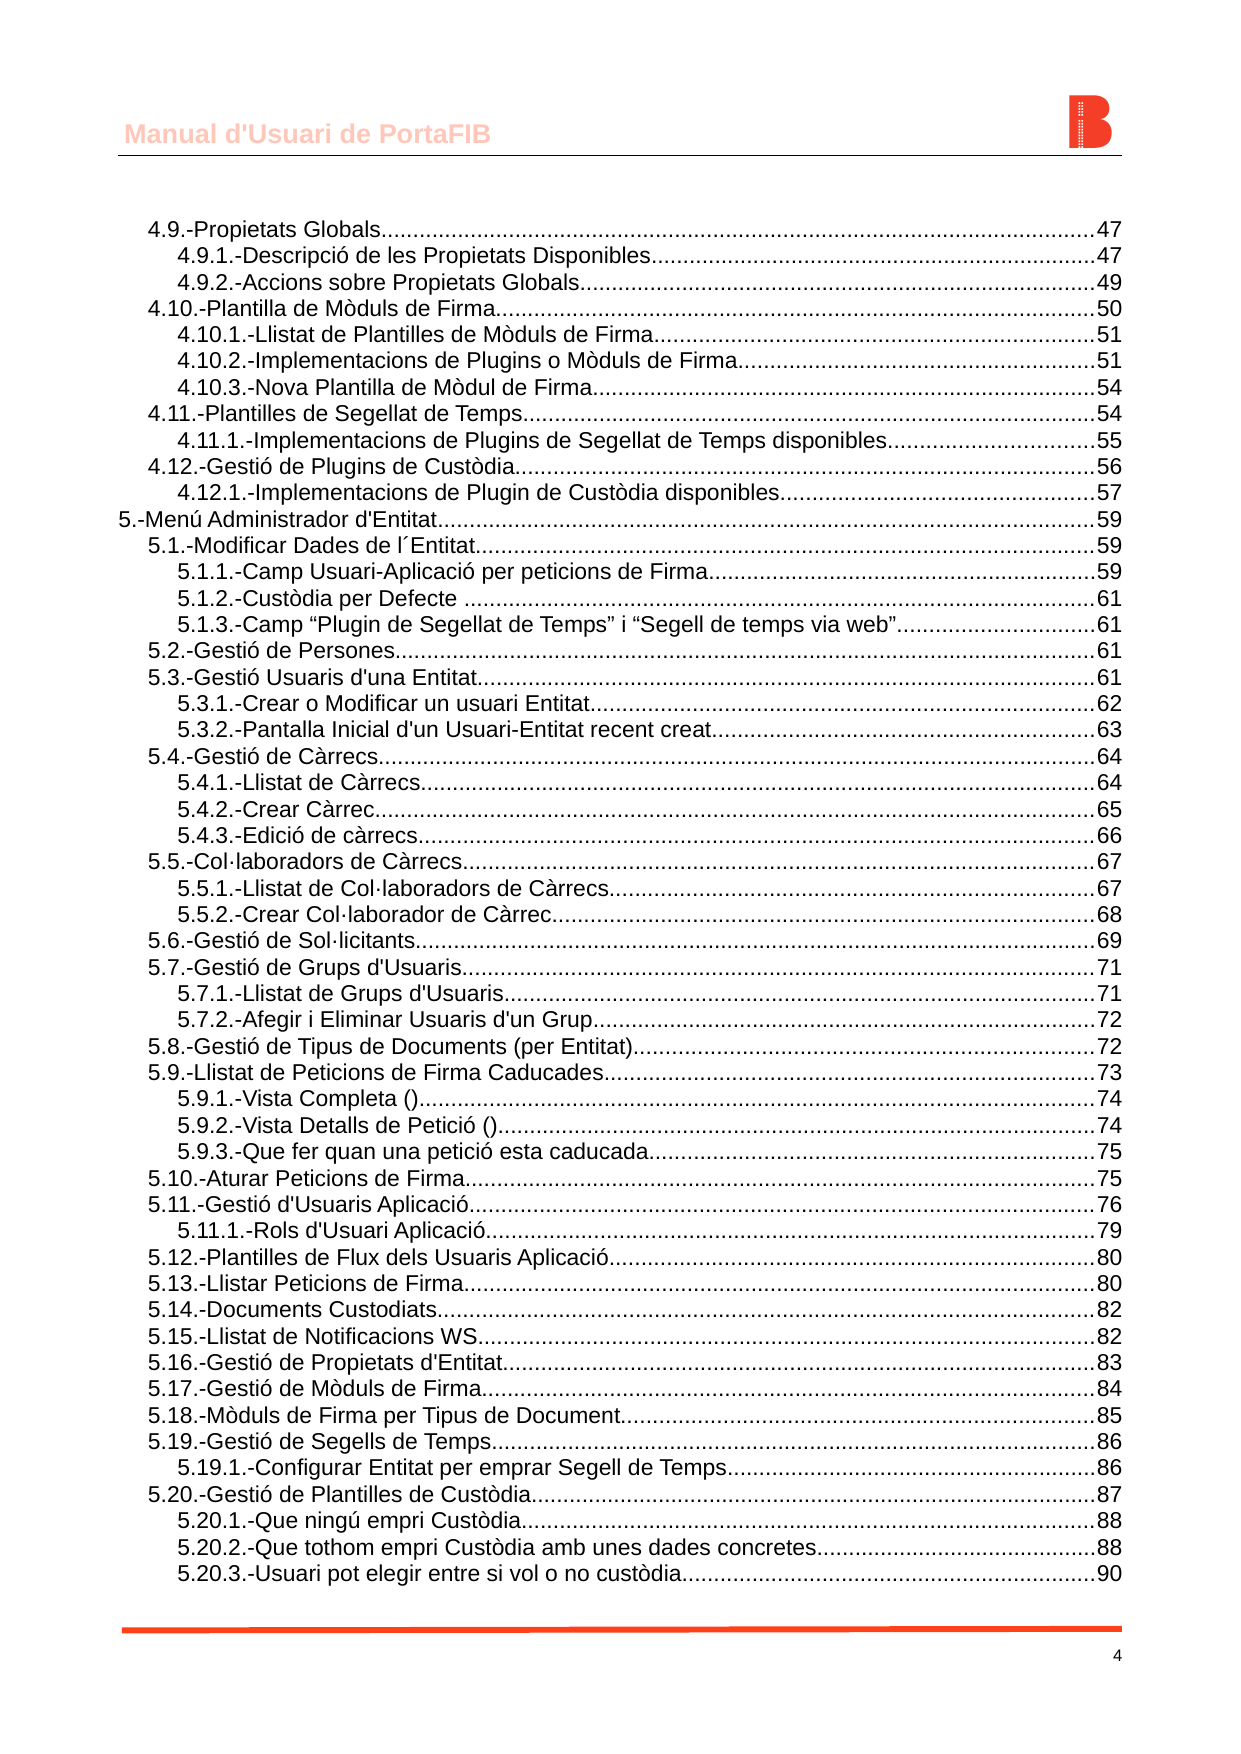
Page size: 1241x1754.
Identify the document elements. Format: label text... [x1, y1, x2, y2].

text 5.12.-Plantilles de Flux dels Usuaris Aplicació 80 [148, 1243, 1122, 1270]
text 5.7.2.-Afegir i Eliminar Usuaris d'un Grup 72 [177, 1006, 1122, 1033]
text 5.9.1.-Vista Completa () 74 [177, 1085, 1122, 1112]
text 5.5.2.-Crear Col·laborador de Càrrec 68 [177, 901, 1122, 927]
text 5.7.-Gestió de Grups d'Usuaris 71 [148, 954, 1122, 980]
text 5.5.1.-Llistat de Col·laboradors de Càrrecs 67 [177, 874, 1122, 901]
text 5.16.-Gestió de Propietats d'Entitat 83 [148, 1349, 1122, 1375]
text 5.9.-Llistat de Peticions de Firma Caducades 73 [148, 1059, 1122, 1085]
text 5.5.-Col·laboradors de Càrrecs 67 [148, 848, 1122, 874]
text 5.15.-Llistat de Notificacions WS 82 [148, 1323, 1122, 1349]
text 4.12.1.-Implementacions de Plugin de Custòdia disponibles 57 [177, 479, 1122, 506]
text 5.8.-Gestió de Tipus de Documents (per Entitat) 72 [148, 1033, 1122, 1059]
text 4.10.3.-Nova Plantilla de Mòdul de Firma 54 [177, 374, 1122, 400]
text 5.4.-Gestió de Càrrecs 64 [148, 743, 1122, 769]
text 5.6.-Gestió de Sol·licitants 69 [148, 927, 1122, 954]
text 5.14.-Documents Custodiats 82 [148, 1296, 1122, 1323]
text 5.3.1.-Crear o Modificar un usuari Entitat 62 [177, 690, 1122, 716]
text 5.20.1.-Que ningú empri Custòdia 88 [177, 1507, 1122, 1533]
text 4.10.2.-Implementacions de Plugins o Mòduls de Firma 51 [177, 347, 1122, 374]
text 5.9.2.-Vista Detalls de Petició () 74 [177, 1112, 1122, 1138]
text 5.17.-Gestió de Mòduls de Firma 84 [148, 1375, 1122, 1402]
text 5.19.1.-Configurar Entitat per emprar Segell de Temps 86 [177, 1454, 1122, 1481]
text 5.19.-Gestió de Segells de Temps 86 [148, 1428, 1122, 1454]
text 5.10.-Aturar Peticions de Firma 75 [148, 1164, 1122, 1191]
text 5.3.-Gestió Usuaris d'una Entitat 61 [148, 664, 1122, 690]
text 5.3.2.-Pantalla Inicial d'un Usuari-Entitat recent creat 63 [177, 716, 1122, 743]
text 4.9.-Propietats Globals 47 [148, 216, 1122, 242]
text 4.10.1.-Llistat de Plantilles de Mòduls de Firma 51 [177, 321, 1122, 347]
text 5.7.1.-Llistat de Grups d'Usuaris 71 [177, 980, 1122, 1006]
text 4.11.1.-Implementacions de Plugins de Segellat de Temps disponibles 55 [177, 427, 1122, 453]
text 5.4.3.-Edició de càrrecs 66 [177, 822, 1122, 848]
text 5.4.1.-Llistat de Càrrecs 64 [177, 769, 1122, 796]
text 5.20.3.-Usuari pot elegir entre si vol o no custòdia 90 [177, 1560, 1122, 1586]
text 4.9.1.-Descripció de les Propietats Disponibles 47 [177, 242, 1122, 268]
text 5.20.2.-Que tothom empri Custòdia amb unes dades concretes 88 [177, 1533, 1122, 1560]
text 5.11.-Gestió d'Usuaris Aplicació 76 [148, 1191, 1122, 1217]
text 5.20.-Gestió de Plantilles de Custòdia 87 [148, 1481, 1122, 1507]
text 5.4.2.-Crear Càrrec 65 [177, 796, 1122, 822]
text 5.2.-Gestió de Persones 61 [148, 637, 1122, 664]
text 4.10.-Plantilla de Mòduls de Firma 50 [148, 295, 1122, 321]
text 5.1.-Modificar Dades de l´Entitat 59 [148, 532, 1122, 558]
text 4.9.2.-Accions sobre Propietats Globals 49 [177, 268, 1122, 295]
text 5.11.1.-Rols d'Usuari Aplicació 79 [177, 1217, 1122, 1243]
text 4.12.-Gestió de Plugins de Custòdia 56 [148, 453, 1122, 479]
text 5.18.-Mòduls de Firma per Tipus de Document 85 [148, 1402, 1122, 1428]
text 5.1.3.-Camp “Plugin de Segellat de Temps” i “Segell de temps via web” 61 [177, 611, 1122, 637]
text 5.-Menú Administrador d'Entitat 59 [118, 506, 1122, 532]
text 4.11.-Plantilles de Segellat de Temps 54 [148, 400, 1122, 427]
text 5.9.3.-Que fer quan una petició esta caducada 75 [177, 1138, 1122, 1164]
text 5.1.1.-Camp Usuari-Aplicació per peticions de Firma 59 [177, 558, 1122, 585]
picture [1063, 94, 1117, 150]
text 5.1.2.-Custòdia per Defecte 61 [177, 585, 1122, 611]
text 5.13.-Llistar Peticions de Firma 80 [148, 1270, 1122, 1296]
